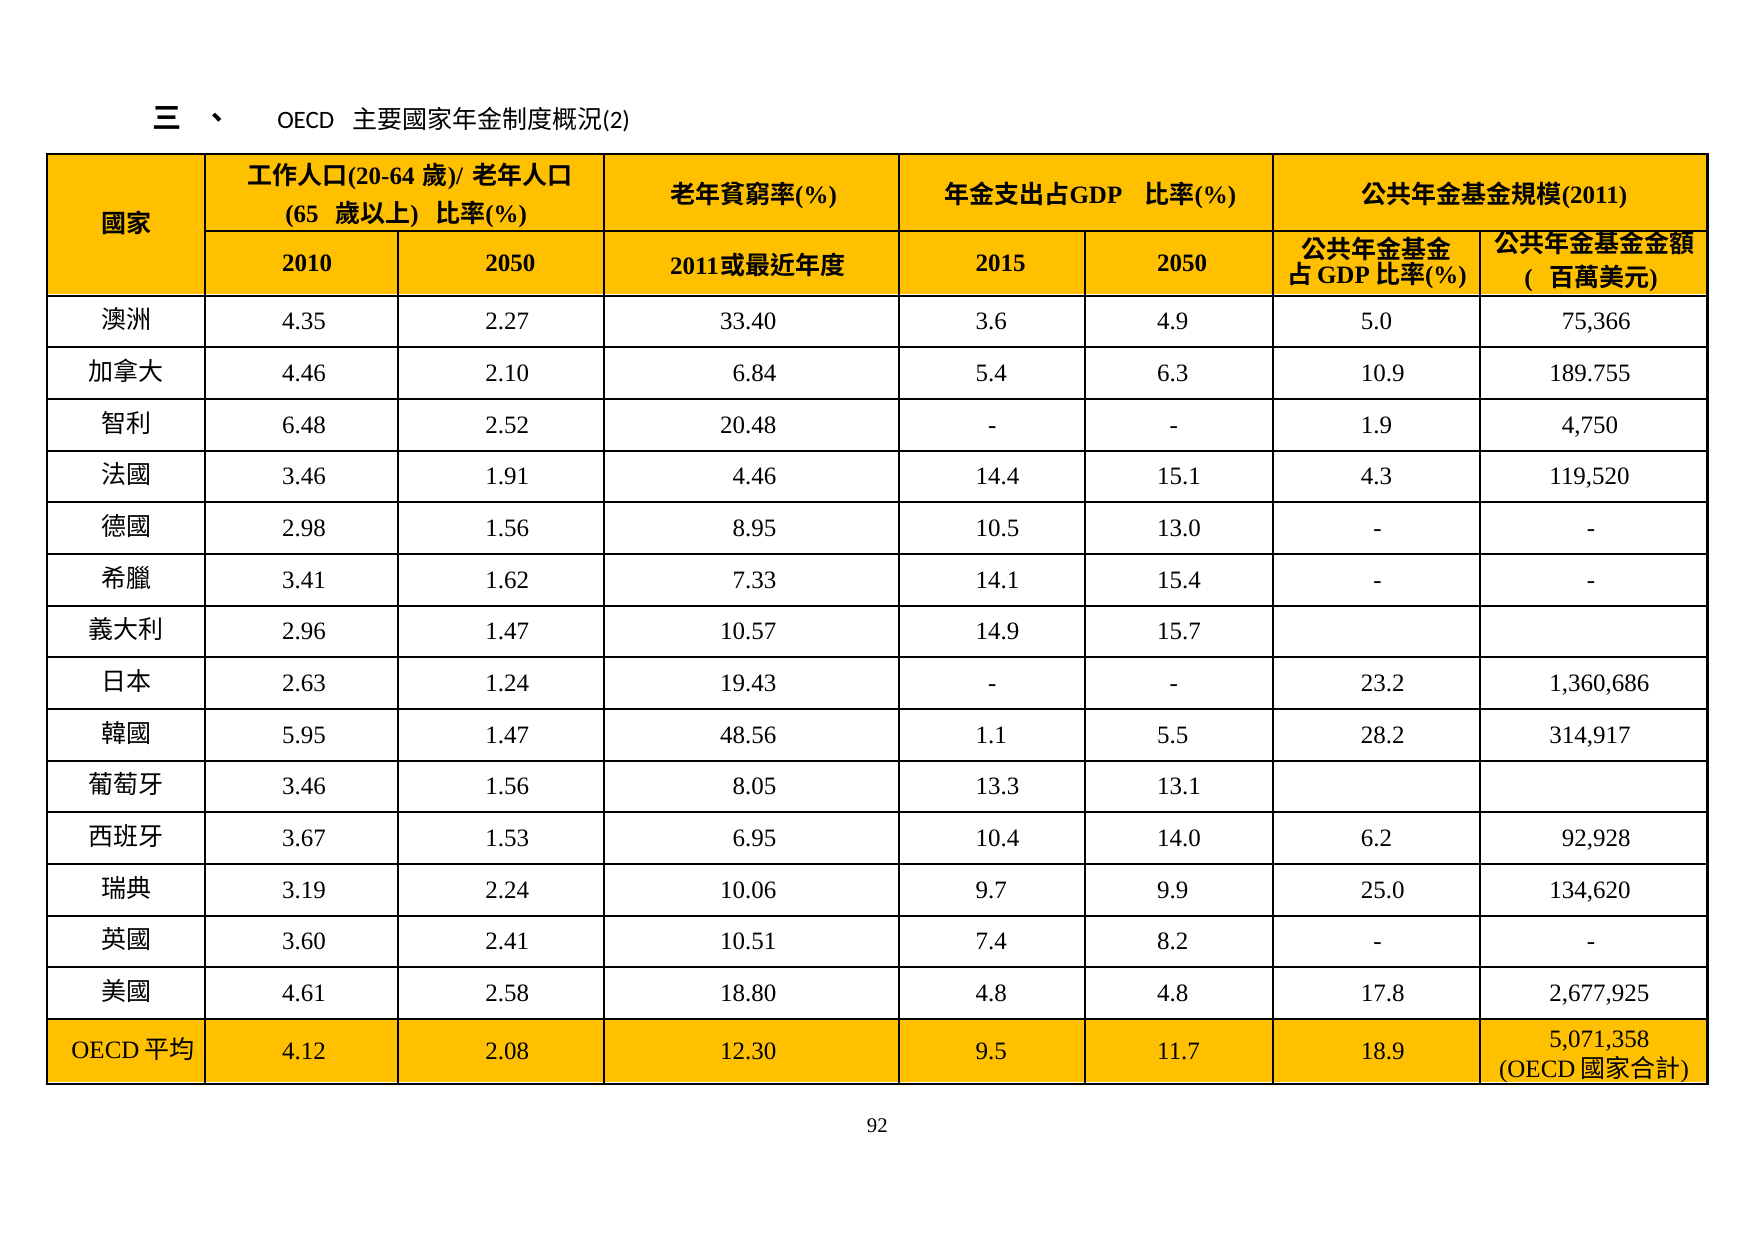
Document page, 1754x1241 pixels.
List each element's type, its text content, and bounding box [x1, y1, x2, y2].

table_cell 6.48 [206, 400, 397, 449]
table_cell 公共年金基金 占GDP比率(%) [1274, 232, 1479, 294]
table_cell 2.98 [206, 503, 397, 553]
table_cell 葡萄牙 [48, 762, 204, 811]
table_cell 10.51 [605, 917, 898, 966]
table_cell 20.48 [605, 400, 898, 449]
table_cell - [1481, 555, 1706, 604]
table_cell - [1481, 503, 1706, 553]
table_cell 189.755 [1481, 348, 1706, 398]
table_cell 日本 [48, 658, 204, 708]
table_cell 1.56 [399, 503, 603, 553]
table_cell 德國 [48, 503, 204, 553]
table_cell 6.84 [605, 348, 898, 398]
table_cell 13.0 [1086, 503, 1272, 553]
table_cell 2050 [399, 232, 603, 294]
table_cell 4.61 [206, 968, 397, 1018]
table_cell 1.1 [900, 710, 1084, 759]
table_cell 4.46 [605, 452, 898, 501]
table_cell [1274, 607, 1479, 656]
table_cell 4.35 [206, 297, 397, 346]
table_cell 4.3 [1274, 452, 1479, 501]
table_cell [1274, 762, 1479, 811]
table_cell 2.52 [399, 400, 603, 449]
table_cell 48.56 [605, 710, 898, 759]
table_cell 23.2 [1274, 658, 1479, 708]
table_cell 4,750 [1481, 400, 1706, 449]
table_cell 13.3 [900, 762, 1084, 811]
table_cell 3.46 [206, 762, 397, 811]
table_cell - [1086, 400, 1272, 449]
table_cell 5.4 [900, 348, 1084, 398]
table_cell 4.12 [206, 1020, 397, 1082]
table_header 國家 [48, 155, 204, 294]
table_cell 25.0 [1274, 865, 1479, 914]
table_cell - [1274, 917, 1479, 966]
table_cell 2011或最近年度 [605, 232, 898, 294]
list OECD主要國家年金制度概況(2) [50, 78, 1602, 153]
table_cell 4.9 [1086, 297, 1272, 346]
table_cell 1.24 [399, 658, 603, 708]
table_cell - [1481, 917, 1706, 966]
table_cell 3.46 [206, 452, 397, 501]
table_cell 7.4 [900, 917, 1084, 966]
table_cell 2015 [900, 232, 1084, 294]
table_cell - [1086, 658, 1272, 708]
table_cell - [1274, 555, 1479, 604]
table_cell - [1274, 503, 1479, 553]
table_cell 2010 [206, 232, 397, 294]
table_cell 10.06 [605, 865, 898, 914]
table_cell 3.60 [206, 917, 397, 966]
table_cell 11.7 [1086, 1020, 1272, 1082]
table_cell 18.9 [1274, 1020, 1479, 1082]
table_header 工作人口(20-64歲)/老年人口 (65歲以上)比率(%) [206, 155, 603, 230]
table_cell 6.95 [605, 813, 898, 863]
table_cell 7.33 [605, 555, 898, 604]
table_cell 10.57 [605, 607, 898, 656]
table_header 老年貧窮率(%) [605, 155, 898, 230]
table_cell 9.9 [1086, 865, 1272, 914]
table_cell 3.6 [900, 297, 1084, 346]
table_cell 10.5 [900, 503, 1084, 553]
table_cell 英國 [48, 917, 204, 966]
table_cell 15.1 [1086, 452, 1272, 501]
table_cell 1.56 [399, 762, 603, 811]
table_cell 瑞典 [48, 865, 204, 914]
table_cell OECD平均 [48, 1020, 204, 1082]
table_cell 14.9 [900, 607, 1084, 656]
table_cell 5.0 [1274, 297, 1479, 346]
table_cell 1.62 [399, 555, 603, 604]
table_cell 28.2 [1274, 710, 1479, 759]
table_cell - [900, 658, 1084, 708]
table_cell 12.30 [605, 1020, 898, 1082]
table_cell 18.80 [605, 968, 898, 1018]
table_cell 西班牙 [48, 813, 204, 863]
table_cell 1.53 [399, 813, 603, 863]
table_cell 14.0 [1086, 813, 1272, 863]
table_cell 希臘 [48, 555, 204, 604]
table_cell 14.4 [900, 452, 1084, 501]
table_cell 1.47 [399, 607, 603, 656]
table_cell 2.08 [399, 1020, 603, 1082]
table_cell 1,360,686 [1481, 658, 1706, 708]
table_cell 9.7 [900, 865, 1084, 914]
table_cell 5,071,358 (OECD國家合計) [1481, 1020, 1706, 1082]
table_cell 3.41 [206, 555, 397, 604]
table_cell 1.47 [399, 710, 603, 759]
table_cell 6.3 [1086, 348, 1272, 398]
table_cell [1481, 607, 1706, 656]
table_cell 9.5 [900, 1020, 1084, 1082]
table_cell 加拿大 [48, 348, 204, 398]
table_cell 2.24 [399, 865, 603, 914]
table_cell 314,917 [1481, 710, 1706, 759]
table_header 公共年金基金規模(2011) [1274, 155, 1706, 230]
table_cell 澳洲 [48, 297, 204, 346]
table_cell 智利 [48, 400, 204, 449]
table_cell 6.2 [1274, 813, 1479, 863]
table_cell 2.27 [399, 297, 603, 346]
table_cell 4.8 [900, 968, 1084, 1018]
table_cell 2.10 [399, 348, 603, 398]
table_cell 5.95 [206, 710, 397, 759]
table_cell 15.4 [1086, 555, 1272, 604]
table_cell 2.63 [206, 658, 397, 708]
table_cell 13.1 [1086, 762, 1272, 811]
table_cell 10.4 [900, 813, 1084, 863]
table_cell 韓國 [48, 710, 204, 759]
table_cell 8.05 [605, 762, 898, 811]
table_cell 10.9 [1274, 348, 1479, 398]
table_cell 美國 [48, 968, 204, 1018]
table_cell 2.41 [399, 917, 603, 966]
table_cell 4.8 [1086, 968, 1272, 1018]
table_cell 2050 [1086, 232, 1272, 294]
table_header 年金支出占GDP比率(%) [900, 155, 1272, 230]
table_cell 119,520 [1481, 452, 1706, 501]
table_cell 19.43 [605, 658, 898, 708]
table_cell 1.91 [399, 452, 603, 501]
table_cell 法國 [48, 452, 204, 501]
table_cell 3.19 [206, 865, 397, 914]
table_cell 2.96 [206, 607, 397, 656]
table_cell 2,677,925 [1481, 968, 1706, 1018]
table_cell 14.1 [900, 555, 1084, 604]
table_cell 義大利 [48, 607, 204, 656]
table_cell 15.7 [1086, 607, 1272, 656]
table_cell 8.2 [1086, 917, 1272, 966]
table_cell 公共年金基金金額 (百萬美元) [1481, 232, 1706, 294]
table_cell 92,928 [1481, 813, 1706, 863]
table_cell 75,366 [1481, 297, 1706, 346]
table_cell 17.8 [1274, 968, 1479, 1018]
table_cell [1481, 762, 1706, 811]
table_cell - [900, 400, 1084, 449]
table_cell 1.9 [1274, 400, 1479, 449]
table_cell 4.46 [206, 348, 397, 398]
table_cell 33.40 [605, 297, 898, 346]
table_cell 134,620 [1481, 865, 1706, 914]
table_cell 2.58 [399, 968, 603, 1018]
table_cell 5.5 [1086, 710, 1272, 759]
table_cell 3.67 [206, 813, 397, 863]
table_cell 8.95 [605, 503, 898, 553]
